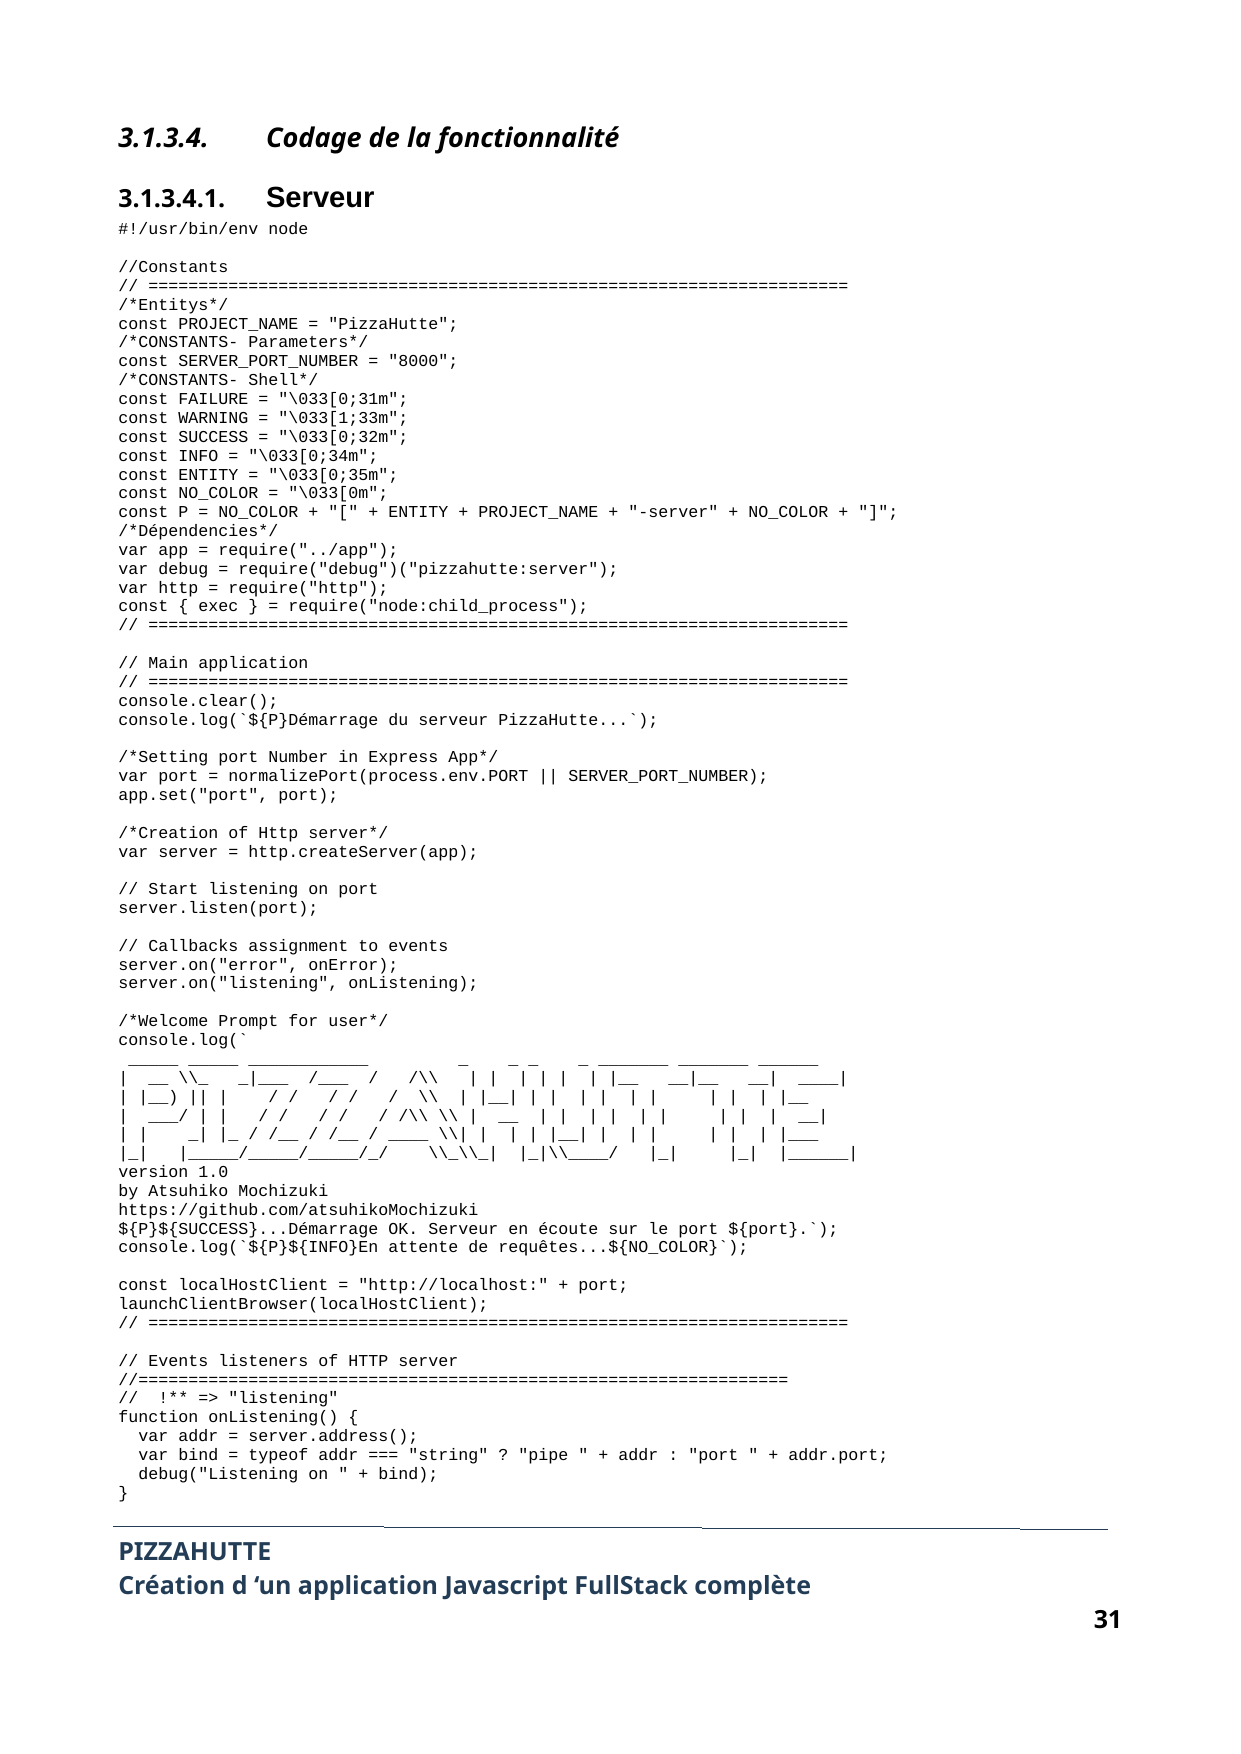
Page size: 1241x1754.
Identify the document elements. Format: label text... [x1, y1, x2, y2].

text /*Creation of Http server*/ [118, 824, 1122, 843]
text // Events listeners of HTTP server [118, 1352, 1122, 1371]
text console.log(`${P}Démarrage du serveur PizzaHutte...`); [118, 711, 1122, 730]
text var addr = server.address(); [118, 1428, 1122, 1446]
text by Atsuhiko Mochizuki [118, 1182, 1122, 1201]
text ${P}${SUCCESS}...Démarrage OK. Serveur en écoute sur le port ${port}.`); [118, 1220, 1122, 1239]
text var debug = require("debug")("pizzahutte:server"); [118, 560, 1122, 579]
text const SUCCESS = "\033[0;32m"; [118, 428, 1122, 447]
text _____ _____ ____________ _ _ _ _ _______ _______ ______ [118, 1051, 1122, 1069]
text server.on("error", onError); [118, 956, 1122, 975]
text const P = NO_COLOR + "[" + ENTITY + PROJECT_NAME + "-server" + NO_COLOR + "]"; [118, 504, 1122, 523]
text var app = require("../app"); [118, 541, 1122, 560]
text const NO_COLOR = "\033[0m"; [118, 485, 1122, 504]
text https://github.com/atsuhikoMochizuki [118, 1201, 1122, 1220]
text // !** => "listening" [118, 1390, 1122, 1409]
text /*CONSTANTS- Shell*/ [118, 372, 1122, 391]
text console.log(` [118, 1032, 1122, 1051]
text //================================================================= [118, 1371, 1122, 1390]
text } [118, 1484, 1122, 1503]
text debug("Listening on " + bind); [118, 1465, 1122, 1484]
text var port = normalizePort(process.env.PORT || SERVER_PORT_NUMBER); [118, 768, 1122, 787]
text |_| |_____/_____/_____/_/ \\_\\_| |_|\\____/ |_| |_| |______| [118, 1145, 1122, 1164]
text const ENTITY = "\033[0;35m"; [118, 466, 1122, 485]
text // Main application [118, 654, 1122, 673]
text // ====================================================================== [118, 1314, 1122, 1333]
text // Start listening on port [118, 881, 1122, 900]
text // Callbacks assignment to events [118, 937, 1122, 956]
text const PROJECT_NAME = "PizzaHutte"; [118, 315, 1122, 334]
text version 1.0 [118, 1164, 1122, 1182]
text /*Welcome Prompt for user*/ [118, 1013, 1122, 1032]
text const localHostClient = "http://localhost:" + port; [118, 1277, 1122, 1296]
text console.log(`${P}${INFO}En attente de requêtes...${NO_COLOR}`); [118, 1239, 1122, 1258]
text var http = require("http"); [118, 579, 1122, 598]
subtitle Serveur [118, 180, 1122, 215]
text // ====================================================================== [118, 673, 1122, 692]
text var server = http.createServer(app); [118, 843, 1122, 862]
text | ___/ | | / / / / / /\\ \\ | __ | | | | | | | | | __| [118, 1107, 1122, 1126]
text const SERVER_PORT_NUMBER = "8000"; [118, 353, 1122, 372]
text /*CONSTANTS- Parameters*/ [118, 334, 1122, 353]
text const { exec } = require("node:child_process"); [118, 598, 1122, 617]
text console.clear(); [118, 692, 1122, 711]
text | |__) || | / / / / / \\ | |__| | | | | | | | | | |__ [118, 1088, 1122, 1107]
text // ====================================================================== [118, 277, 1122, 296]
text // ====================================================================== [118, 617, 1122, 636]
text function onListening() { [118, 1409, 1122, 1428]
text //Constants [118, 259, 1122, 277]
subtitle Codage de la fonctionnalité [118, 118, 1122, 155]
text /*Entitys*/ [118, 296, 1122, 315]
text server.listen(port); [118, 900, 1122, 918]
text app.set("port", port); [118, 787, 1122, 805]
text launchClientBrowser(localHostClient); [118, 1296, 1122, 1314]
text var bind = typeof addr === "string" ? "pipe " + addr : "port " + addr.port; [118, 1446, 1122, 1465]
text #!/usr/bin/env node [118, 221, 1122, 240]
text /*Dépendencies*/ [118, 523, 1122, 541]
text | | _| |_ / /__ / /__ / ____ \\| | | | |__| | | | | | | |___ [118, 1126, 1122, 1145]
text const WARNING = "\033[1;33m"; [118, 409, 1122, 428]
text const FAILURE = "\033[0;31m"; [118, 391, 1122, 409]
text /*Setting port Number in Express App*/ [118, 749, 1122, 768]
text | __ \\_ _|___ /___ / /\\ | | | | | | |__ __|__ __| ____| [118, 1069, 1122, 1088]
text const INFO = "\033[0;34m"; [118, 447, 1122, 466]
text server.on("listening", onListening); [118, 975, 1122, 994]
